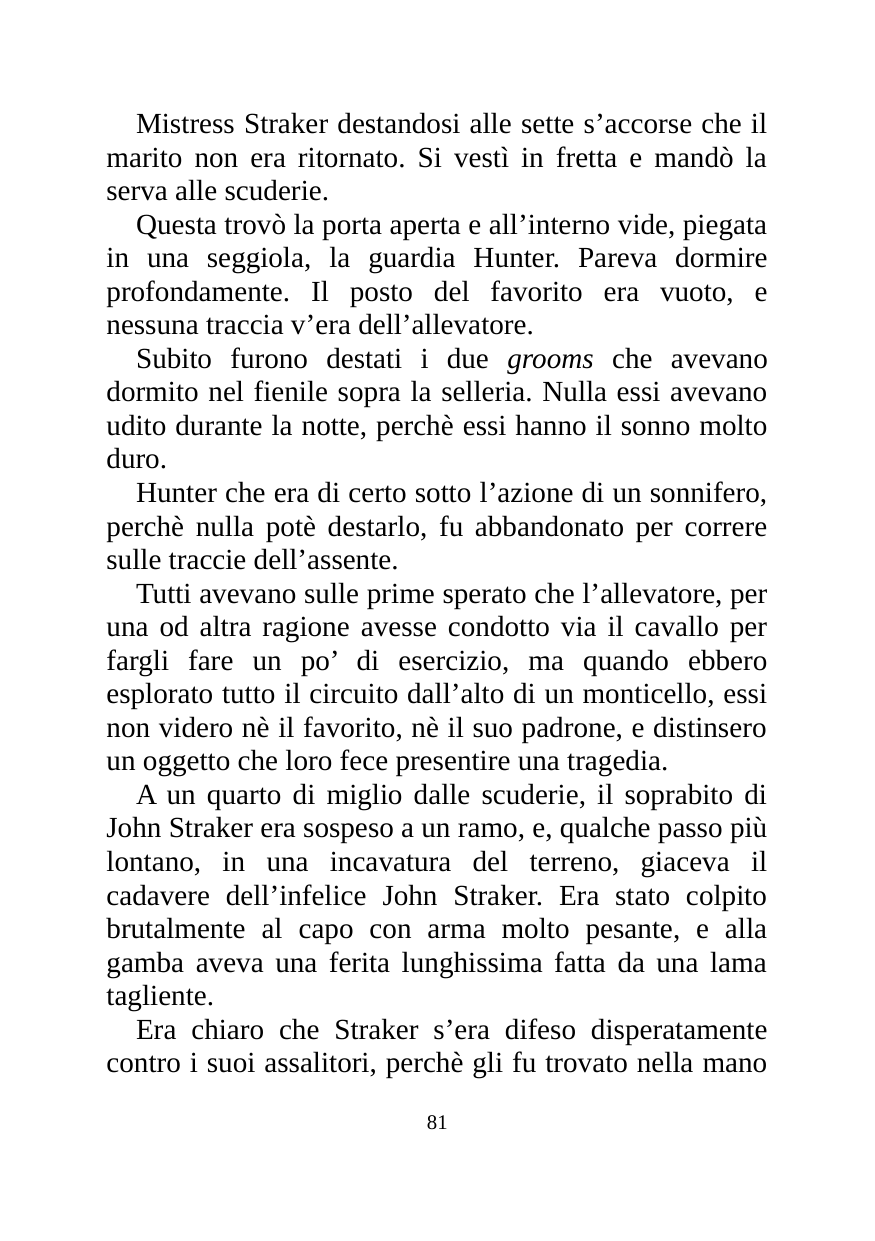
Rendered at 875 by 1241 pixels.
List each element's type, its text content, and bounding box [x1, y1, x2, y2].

text Tutti avevano sulle prime sperato che l’allevatore, per una od altra ragione avesse condotto via il cavallo per fargli fare un po’ di esercizio, ma quando ebbero esplorato tutto il circuito dall’alto di un monticello, essi non videro nè il favorito, nè il suo padrone, e distinsero un oggetto che loro fece presentire una tragedia. [106, 576, 768, 777]
text A un quarto di miglio dalle scuderie, il soprabito di John Straker era sospeso a un ramo, e, qualche passo più lontano, in una incavatura del terreno, giaceva il cadavere dell’infelice John Straker. Era stato colpito brutalmente al capo con arma molto pesante, e alla gamba aveva una ferita lunghissima fatta da una lama tagliente. [106, 777, 768, 1012]
text Subito furono destati i due grooms che avevano dormito nel fienile sopra la selleria. Nulla essi avevano udito durante la notte, perchè essi hanno il sonno molto duro. [106, 341, 768, 475]
text Mistress Straker destandosi alle sette s’accorse che il marito non era ritornato. Si vestì in fretta e mandò la serva alle scuderie. [106, 106, 768, 207]
text Era chiaro che Straker s’era difeso disperatamente contro i suoi assalitori, perchè gli fu trovato nella mano [106, 1012, 768, 1079]
text Questa trovò la porta aperta e all’interno vide, piegata in una seggiola, la guardia Hunter. Pareva dormire profondamente. Il posto del favorito era vuoto, e nessuna traccia v’era dell’allevatore. [106, 207, 768, 341]
text Hunter che era di certo sotto l’azione di un sonnifero, perchè nulla potè destarlo, fu abbandonato per correre sulle traccie dell’assente. [106, 475, 768, 576]
